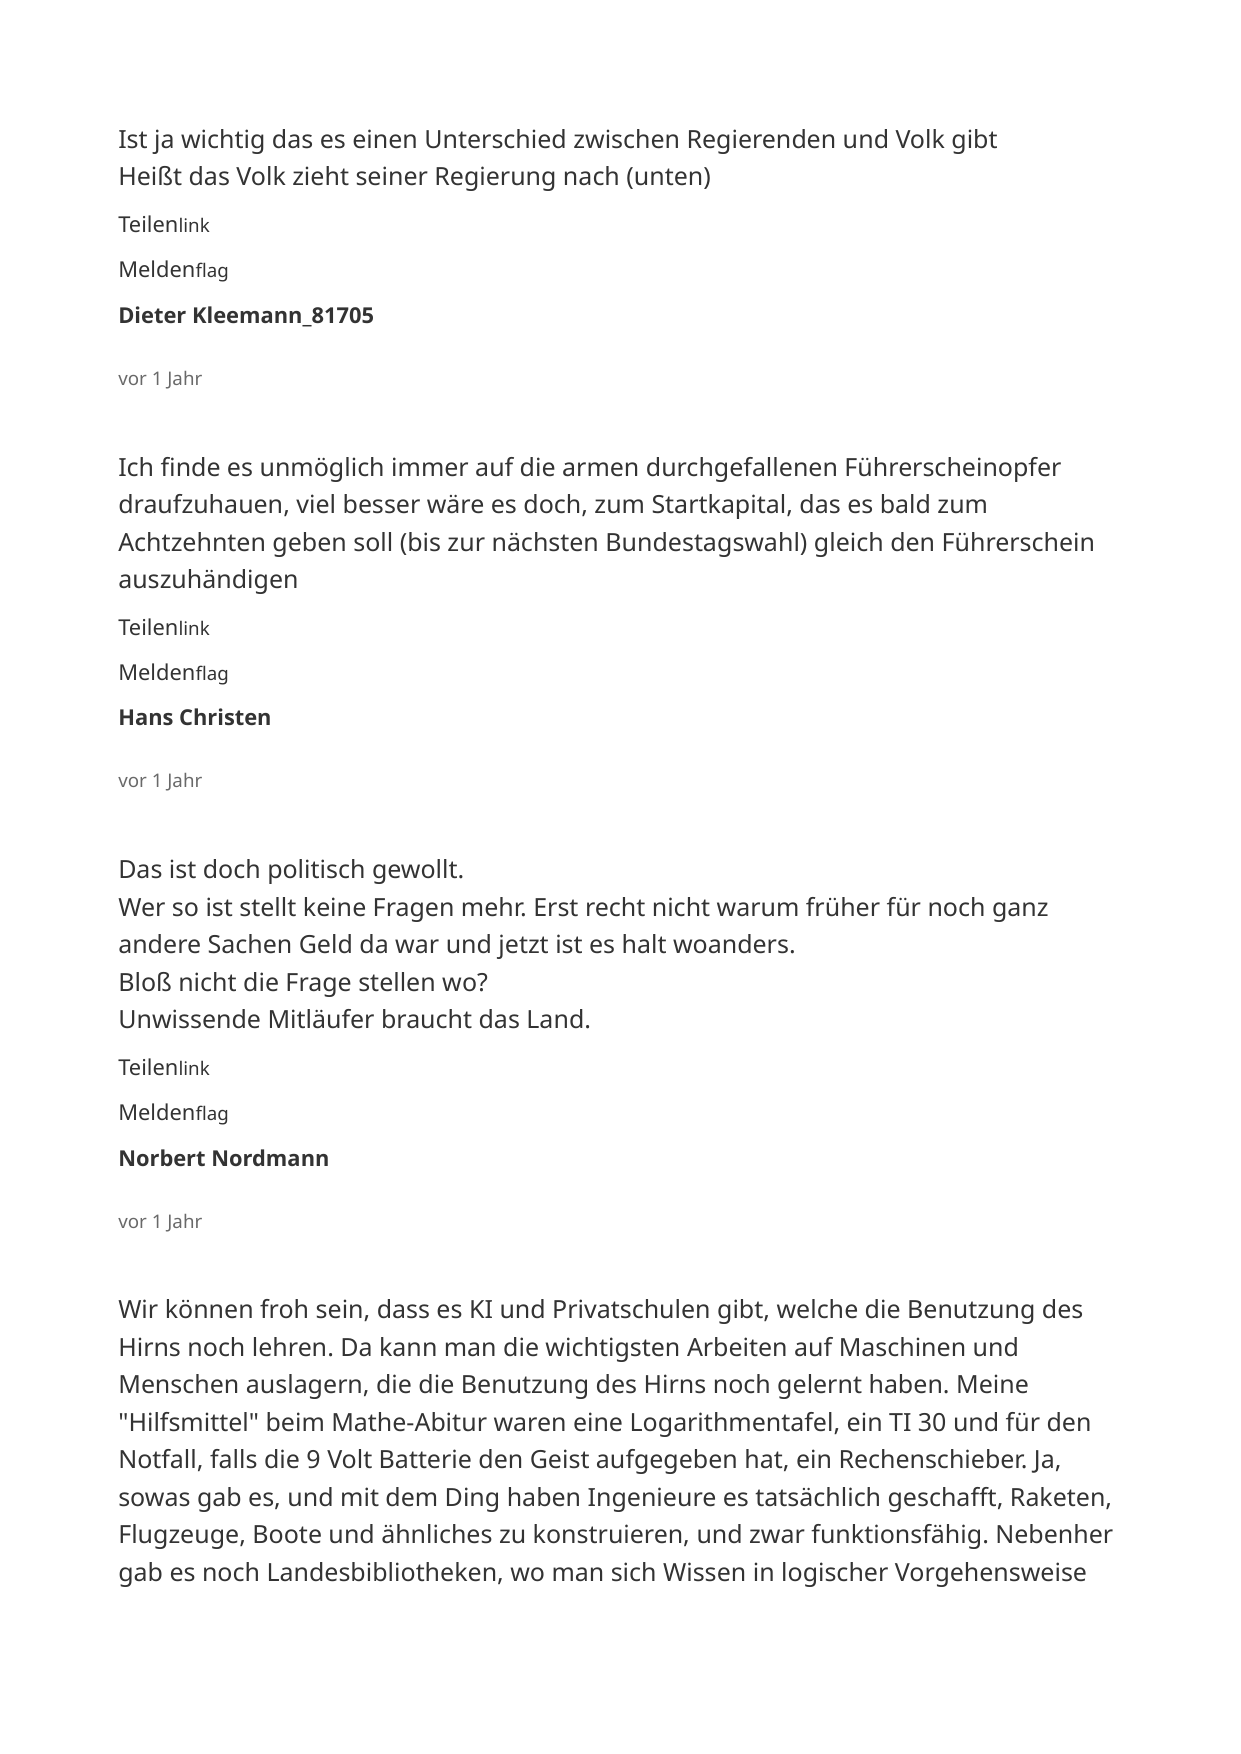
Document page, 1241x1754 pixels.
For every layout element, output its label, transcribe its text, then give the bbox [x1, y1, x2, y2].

text Teilenlink [118, 1052, 1122, 1081]
text Wir können froh sein, dass es KI und Privatschulen gibt, welche die Benutzung des Hirns noch lehren. Da kann man die wichtigsten Arbeiten auf Maschinen und Menschen auslagern, die die Benutzung des Hirns noch gelernt haben. Meine "Hilfsmittel" beim Mathe-Abitur waren eine Logarithmentafel, ein TI 30 und für den Notfall, falls die 9 Volt Batterie den Geist aufgegeben hat, ein Rechenschieber. Ja, sowas gab es, und mit dem Ding haben Ingenieure es tatsächlich geschafft, Raketen, Flugzeuge, Boote und ähnliches zu konstruieren, und zwar funktionsfähig. Nebenher gab es noch Landesbibliotheken, wo man sich Wissen in logischer Vorgehensweise [118, 1289, 1122, 1589]
text vor 1 Jahr [118, 1208, 1117, 1233]
text Ist ja wichtig das es einen Unterschied zwischen Regierenden und Volk gibt Heißt das Volk zieht seiner Regierung nach (unten) [118, 118, 1122, 193]
text vor 1 Jahr [118, 768, 1117, 793]
text vor 1 Jahr [118, 365, 1117, 391]
text Meldenflag [118, 1097, 1122, 1127]
text Meldenflag [118, 254, 1122, 284]
text Teilenlink [118, 209, 1122, 238]
text Norbert Nordmann [118, 1142, 1114, 1172]
text Teilenlink [118, 611, 1122, 641]
text Das ist doch politisch gewollt. Wer so ist stellt keine Fragen mehr. Erst recht nicht warum früher für noch ganz andere Sachen Geld da war und jetzt ist es halt woanders. Bloß nicht die Frage stellen wo? Unwissende Mitläufer braucht das Land. [118, 848, 1122, 1036]
text Dieter Kleemann_81705 [118, 299, 1114, 329]
text Meldenflag [118, 657, 1122, 687]
text Hans Christen [118, 702, 1114, 732]
text Ich finde es unmöglich immer auf die armen durchgefallenen Führerscheinopfer draufzuhauen, viel besser wäre es doch, zum Startkapital, das es bald zum Achtzehnten geben soll (bis zur nächsten Bundestagswahl) gleich den Führerschein auszuhändigen [118, 446, 1122, 596]
